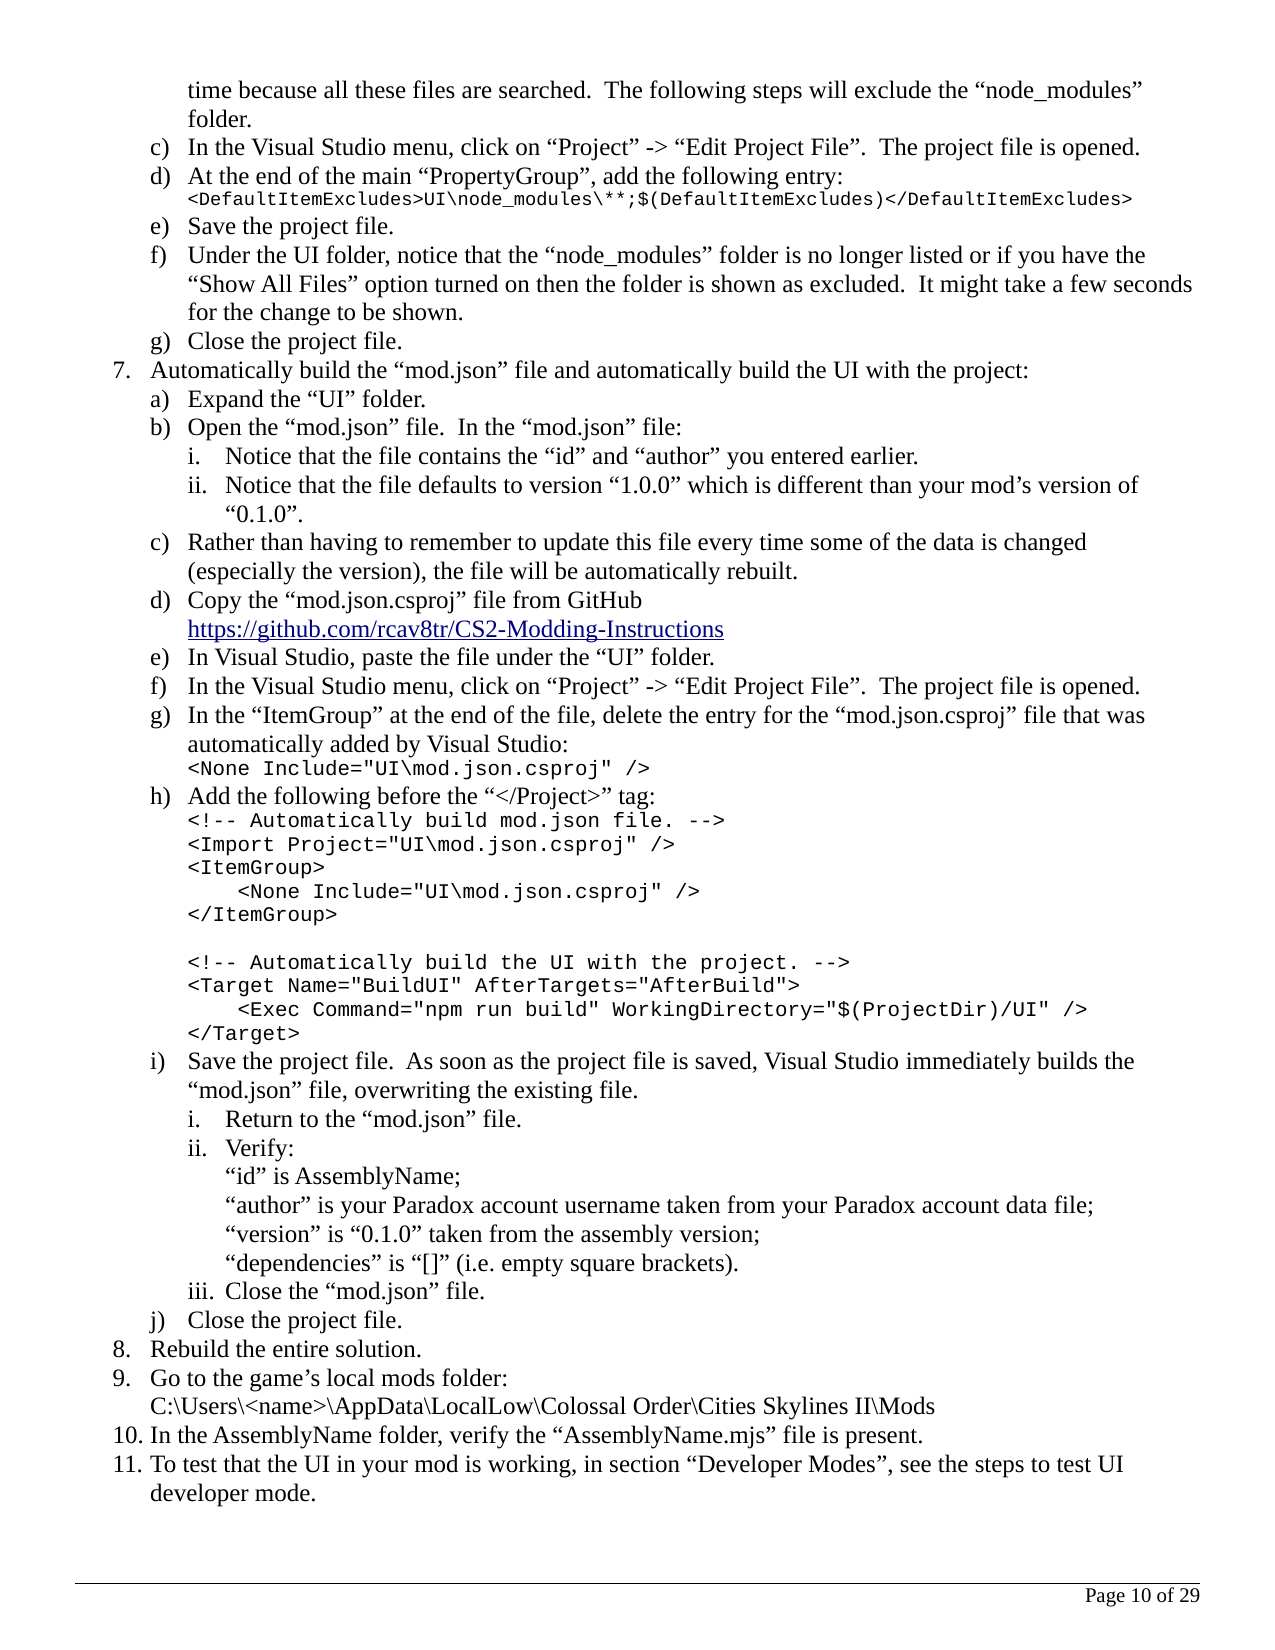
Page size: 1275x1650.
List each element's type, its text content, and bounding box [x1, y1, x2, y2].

list Under the UI folder, notice that the “node_modules” folder is no longer listed or if you have the “Show All Files” option turned on then the folder is shown as excluded. It might take a few seconds for the change to be shown. [150, 240, 1200, 326]
list Copy the “mod.json.csproj” file from GitHub https://github.com/rcav8tr/CS2-Modding-Instructions [150, 585, 1200, 642]
list Rather than having to remember to update this file every time some of the data is changed (especially the version), the file will be automatically rebuilt. [150, 527, 1200, 585]
list To test that the UI in your mod is working, in section “Developer Modes”, see the steps to test UI developer mode. [112, 1449, 1200, 1506]
list Open the “mod.json” file. In the “mod.json” file: [150, 412, 1200, 441]
list Save the project file. As soon as the project file is saved, Visual Studio immediately builds the “mod.json” file, overwriting the existing file. [150, 1046, 1200, 1104]
list In the AssemblyName folder, verify the “AssemblyName.mjs” file is present. [112, 1420, 1200, 1449]
list Go to the game’s local mods folder: C:\Users\<name>\AppData\LocalLow\Colossal Order\Cities Skylines II\Mods [112, 1363, 1200, 1420]
list Close the project file. [150, 326, 1200, 355]
list In the Visual Studio menu, click on “Project” -> “Edit Project File”. The project file is opened. [150, 132, 1200, 161]
list Rebuild the entire solution. [112, 1334, 1200, 1363]
list Notice that the file contains the “id” and “author” you entered earlier. [187, 441, 1200, 470]
list Verify: “id” is AssemblyName; “author” is your Paradox account username taken from your Paradox account data file; “version” is “0.1.0” taken from the assembly version; “dependencies” is “[]” (i.e. empty square brackets). [187, 1133, 1200, 1276]
list time because all these files are searched. The following steps will exclude the “node_modules” folder. [150, 75, 1200, 132]
list Add the following before the “</Project>” tag: <!-- Automatically build mod.json file. --> <Import Project="UI\mod.json.csproj" /> <ItemGroup> <None Include="UI\mod.json.csproj" /> </ItemGroup> <!-- Automatically build the UI with the project. --> <Target Name="BuildUI" AfterTargets="AfterBuild"> <Exec Command="npm run build" WorkingDirectory="$(ProjectDir)/UI" /> </Target> [150, 781, 1200, 1046]
list In the Visual Studio menu, click on “Project” -> “Edit Project File”. The project file is opened. [150, 671, 1200, 700]
list Expand the “UI” folder. [150, 384, 1200, 412]
list Close the project file. [150, 1305, 1200, 1334]
list At the end of the main “PropertyGroup”, add the following entry: <DefaultItemExcludes>UI\node_modules\**;$(DefaultItemExcludes)</DefaultItemExcludes> [150, 161, 1200, 211]
list Return to the “mod.json” file. [187, 1104, 1200, 1133]
list In Visual Studio, paste the file under the “UI” folder. [150, 642, 1200, 671]
list In the “ItemGroup” at the end of the file, delete the entry for the “mod.json.csproj” file that was automatically added by Visual Studio: <None Include="UI\mod.json.csproj" /> [150, 700, 1200, 781]
list Notice that the file defaults to version “1.0.0” which is different than your mod’s version of “0.1.0”. [187, 470, 1200, 527]
list Close the “mod.json” file. [187, 1276, 1200, 1305]
list Automatically build the “mod.json” file and automatically build the UI with the project: [112, 355, 1200, 384]
list Save the project file. [150, 211, 1200, 240]
